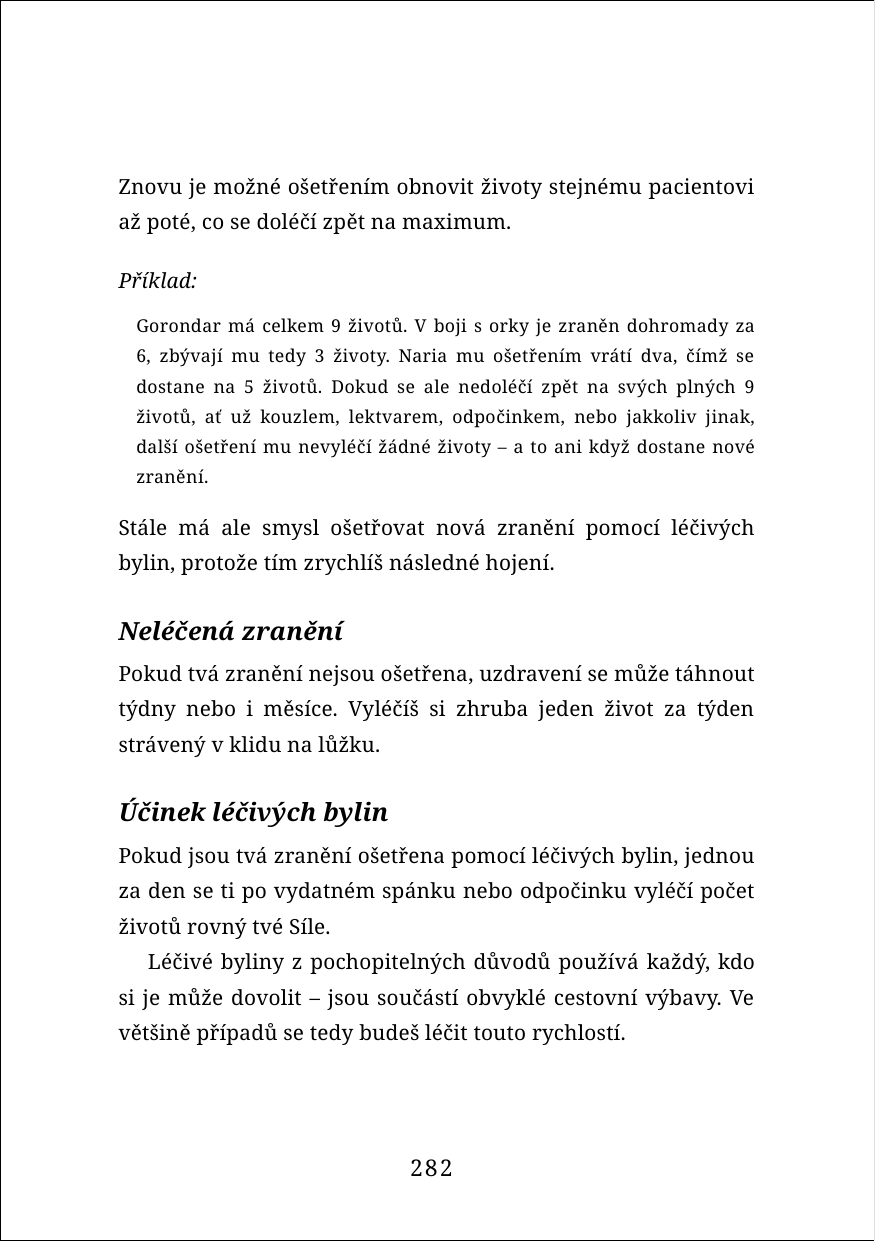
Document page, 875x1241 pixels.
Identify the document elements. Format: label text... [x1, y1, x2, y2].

text Pokud tvá zranění nejsou ošetřena, uzdravení se může táhnout týdny nebo i měsíce. Vyléčíš si zhruba jeden život za týden strávený v klidu na lůžku. [118, 659, 756, 758]
text Příklad: [118, 266, 756, 295]
subtitle Neléčená zranění [118, 613, 756, 647]
text Gorondar má celkem 9 životů. V boji s orky je zraněn dohromady za 6, zbývají mu tedy 3 životy. Naria mu ošetřením vrátí dva, čímž se dostane na 5 životů. Dokud se ale nedoléčí zpět na svých plných 9 životů, ať už kouzlem, lektvarem, odpočinkem, nebo jakkoliv jinak, další ošetření mu nevyléčí žádné životy – a to ani když dostane nové zranění. [136, 314, 756, 489]
text Stále má ale smysl ošetřovat nová zranění pomocí léčivých bylin, protože tím zrychlíš následné hojení. [118, 513, 756, 577]
subtitle Účinek léčivých bylin [118, 795, 756, 829]
text Pokud jsou tvá zranění ošetřena pomocí léčivých bylin, jednou za den se ti po vydatném spánku nebo odpočinku vyléčí počet životů rovný tvé Síle. Léčivé byliny z pochopitelných důvodů používá každý, kdo si je může dovolit – jsou součástí obvyklé cestovní výbavy. Ve většině případů se tedy budeš léčit touto rychlostí. [118, 841, 756, 1047]
text Znovu je možné ošetřením obnovit životy stejnému pacientovi až poté, co se doléčí zpět na maximum. [118, 172, 756, 236]
